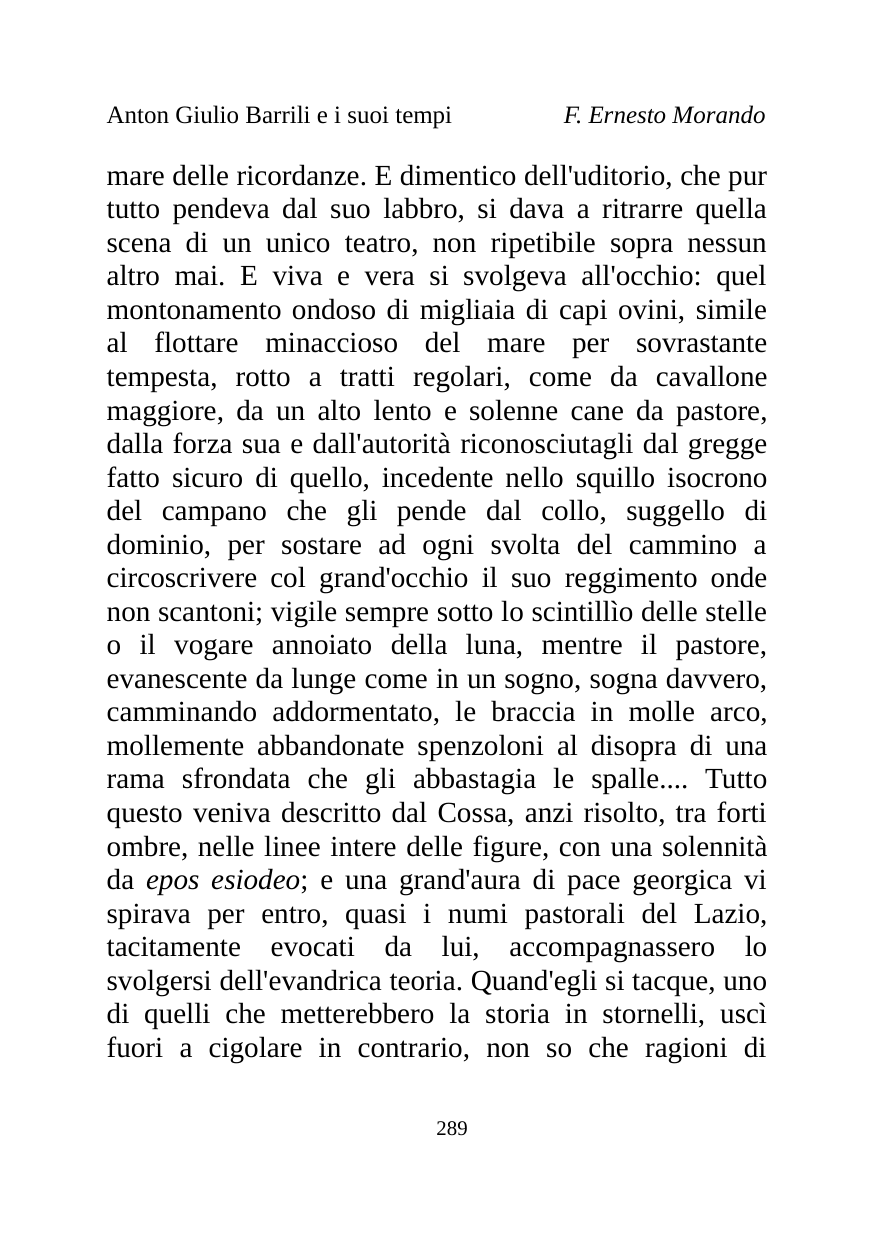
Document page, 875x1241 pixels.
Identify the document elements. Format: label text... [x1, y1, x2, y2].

text mare delle ricordanze. E dimentico dell'uditorio, che pur tutto pendeva dal suo labbro, si dava a ritrarre quella scena di un unico teatro, non ripetibile sopra nessun altro mai. E viva e vera si svolgeva all'occhio: quel montonamento ondoso di migliaia di capi ovini, simile al flottare minaccioso del mare per sovrastante tempesta, rotto a tratti regolari, come da cavallone maggiore, da un alto lento e solenne cane da pastore, dalla forza sua e dall'autorità riconosciutagli dal gregge fatto sicuro di quello, incedente nello squillo isocrono del campano che gli pende dal collo, suggello di dominio, per sostare ad ogni svolta del cammino a circoscrivere col grand'occhio il suo reggimento onde non scantoni; vigile sempre sotto lo scintillìo delle stelle o il vogare annoiato della luna, mentre il pastore, evanescente da lunge come in un sogno, sogna davvero, camminando addormentato, le braccia in molle arco, mollemente abbandonate spenzoloni al disopra di una rama sfrondata che gli abbastagia le spalle.... Tutto questo veniva descritto dal Cossa, anzi risolto, tra forti ombre, nelle linee intere delle figure, con una solennità da epos esiodeo; e una grand'aura di pace georgica vi spirava per entro, quasi i numi pastorali del Lazio, tacitamente evocati da lui, accompagnassero lo svolgersi dell'evandrica teoria. Quand'egli si tacque, uno di quelli che metterebbero la storia in stornelli, uscì fuori a cigolare in contrario, non so che ragioni di [106, 158, 768, 1063]
